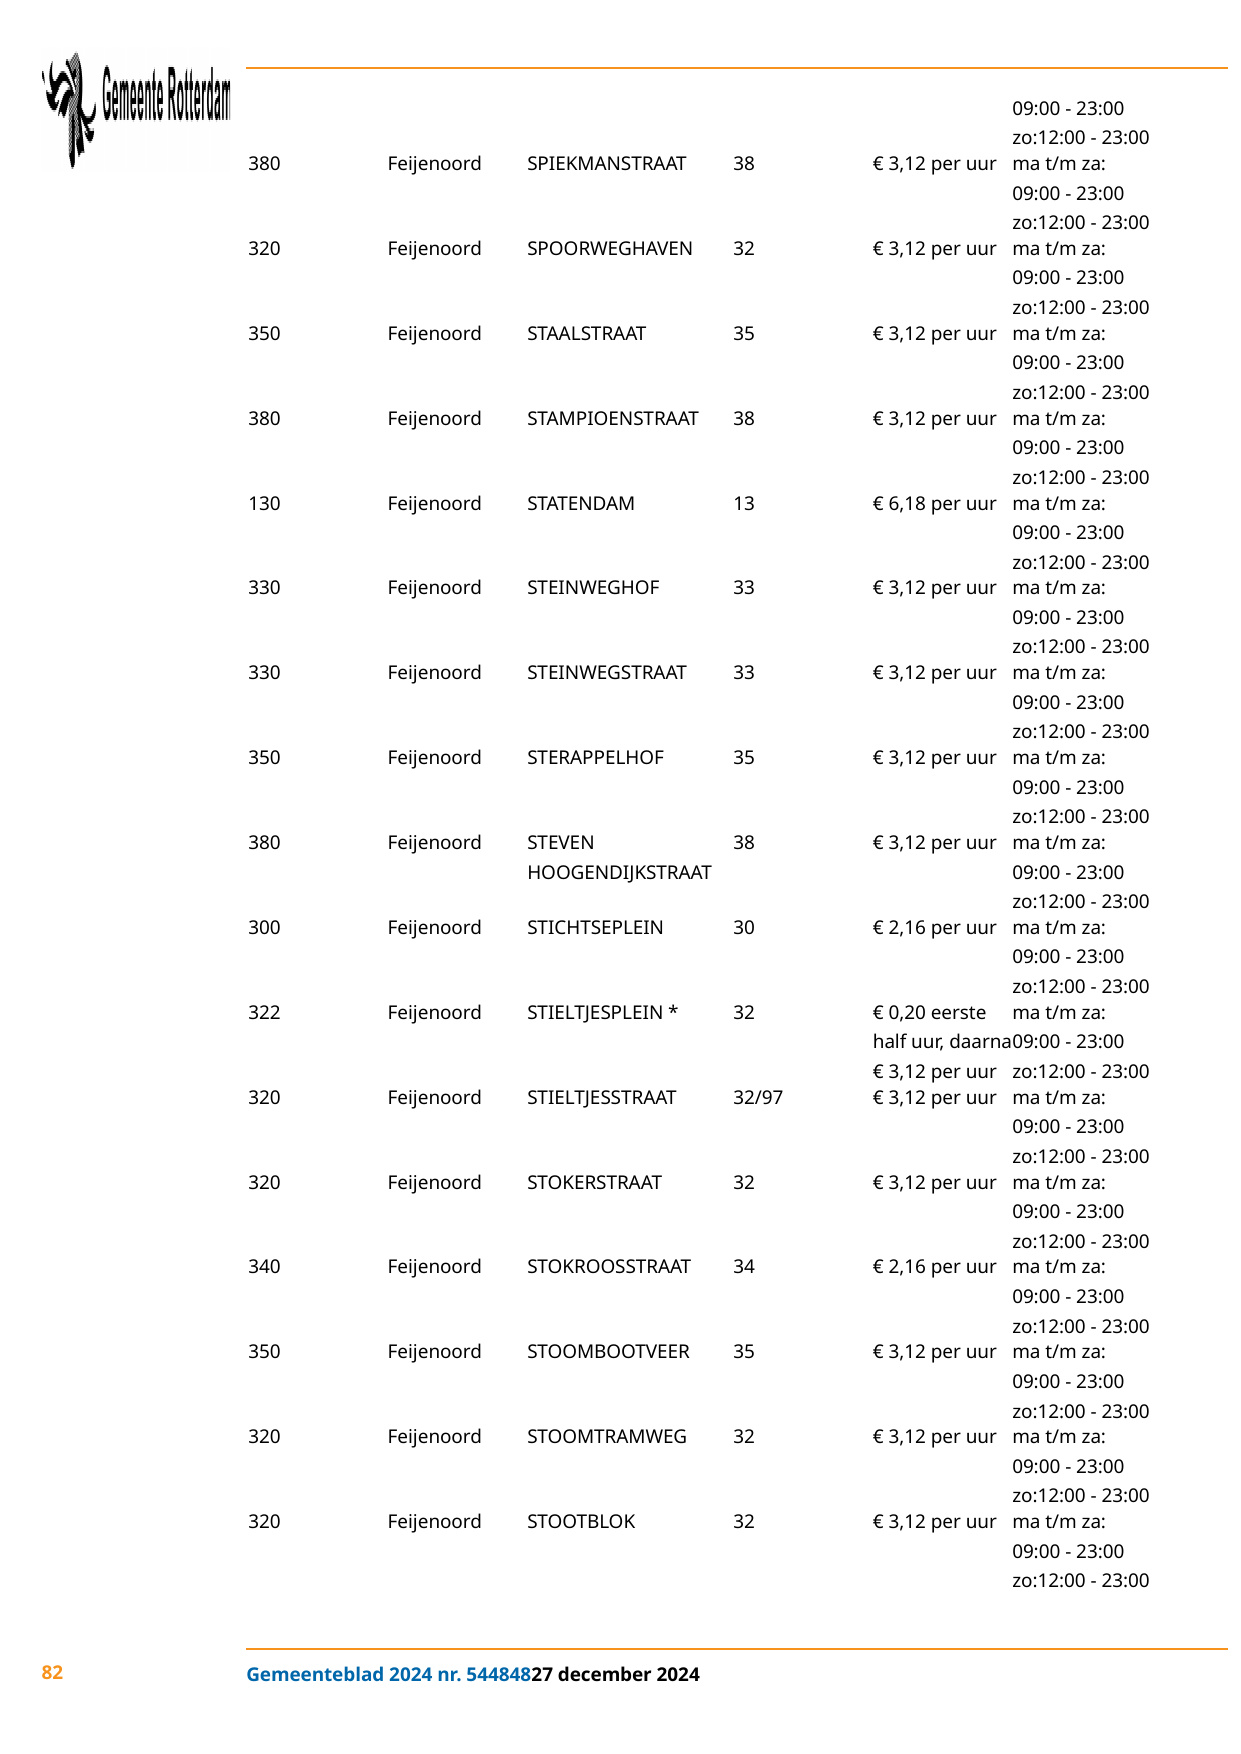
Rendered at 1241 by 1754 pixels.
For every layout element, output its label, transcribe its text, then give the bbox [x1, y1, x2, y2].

table_cell 32 [733, 999, 873, 1084]
table_cell € 0,20 eerste half uur, daarna € 3,12 per uur [873, 999, 1012, 1084]
table_cell STOOMTRAMWEG [527, 1424, 733, 1508]
table_cell € 3,12 per uur [873, 1424, 1012, 1508]
table_cell Feijenoord [388, 660, 527, 744]
table_cell 32 [733, 235, 873, 320]
table_cell 380 [248, 150, 387, 235]
table_cell STOOMBOOTVEER [527, 1339, 733, 1423]
table_cell ma t/m za: 09:00 - 23:00 zo:12:00 - 23:00 [1012, 320, 1152, 405]
table_cell Feijenoord [388, 1084, 527, 1169]
table_cell 300 [248, 914, 387, 999]
table_cell € 3,12 per uur [873, 1509, 1012, 1593]
table_cell [388, 95, 527, 150]
table_cell 330 [248, 575, 387, 659]
table_cell STOKROOSSTRAAT [527, 1254, 733, 1339]
table_cell Feijenoord [388, 829, 527, 914]
table_cell 38 [733, 829, 873, 914]
table_cell ma t/m za: 09:00 - 23:00 zo:12:00 - 23:00 [1012, 1254, 1152, 1339]
table_cell STICHTSEPLEIN [527, 914, 733, 999]
table_cell STOOTBLOK [527, 1509, 733, 1593]
table_cell Feijenoord [388, 490, 527, 574]
table_cell STOKERSTRAAT [527, 1169, 733, 1254]
table_cell Feijenoord [388, 150, 527, 235]
table_cell 33 [733, 575, 873, 659]
table_cell STEVEN HOOGENDIJKSTRAAT [527, 829, 733, 914]
table_cell € 3,12 per uur [873, 660, 1012, 744]
table_cell 32 [733, 1424, 873, 1508]
table_cell ma t/m za: 09:00 - 23:00 zo:12:00 - 23:00 [1012, 405, 1152, 490]
table_cell STIELTJESPLEIN * [527, 999, 733, 1084]
table_cell Feijenoord [388, 1509, 527, 1593]
table_cell 32 [733, 1169, 873, 1254]
table_cell 320 [248, 1424, 387, 1508]
table_cell 340 [248, 1254, 387, 1339]
table_cell ma t/m za: 09:00 - 23:00 zo:12:00 - 23:00 [1012, 1339, 1152, 1423]
picture [41, 47, 231, 172]
table_cell ma t/m za: 09:00 - 23:00 zo:12:00 - 23:00 [1012, 744, 1152, 829]
table_cell Feijenoord [388, 235, 527, 320]
table_cell Feijenoord [388, 1424, 527, 1508]
table_cell Feijenoord [388, 744, 527, 829]
table_cell [733, 95, 873, 150]
table_cell 350 [248, 320, 387, 405]
table_cell 380 [248, 829, 387, 914]
table_cell STAALSTRAAT [527, 320, 733, 405]
table_cell STEINWEGSTRAAT [527, 660, 733, 744]
table_cell ma t/m za: 09:00 - 23:00 zo:12:00 - 23:00 [1012, 490, 1152, 574]
table_cell Feijenoord [388, 1169, 527, 1254]
table_cell 130 [248, 490, 387, 574]
table_cell 30 [733, 914, 873, 999]
table_cell Feijenoord [388, 1339, 527, 1423]
table_cell 34 [733, 1254, 873, 1339]
table_cell Feijenoord [388, 999, 527, 1084]
table_cell 320 [248, 1084, 387, 1169]
table_cell ma t/m za: 09:00 - 23:00 zo:12:00 - 23:00 [1012, 660, 1152, 744]
table_cell 330 [248, 660, 387, 744]
table_cell ma t/m za: 09:00 - 23:00 zo:12:00 - 23:00 [1012, 150, 1152, 235]
table_cell € 3,12 per uur [873, 1084, 1012, 1169]
table_cell [248, 95, 387, 150]
table_cell € 3,12 per uur [873, 1339, 1012, 1423]
table_cell 33 [733, 660, 873, 744]
table_cell ma t/m za: 09:00 - 23:00 zo:12:00 - 23:00 [1012, 1169, 1152, 1254]
table_cell 320 [248, 235, 387, 320]
table_cell Feijenoord [388, 1254, 527, 1339]
table_cell Feijenoord [388, 914, 527, 999]
table_cell 32/97 [733, 1084, 873, 1169]
table_cell Feijenoord [388, 320, 527, 405]
table_cell € 3,12 per uur [873, 1169, 1012, 1254]
table_cell Feijenoord [388, 405, 527, 490]
table_cell ma t/m za: 09:00 - 23:00 zo:12:00 - 23:00 [1012, 1084, 1152, 1169]
table_cell 38 [733, 405, 873, 490]
table_cell € 3,12 per uur [873, 320, 1012, 405]
table_cell 322 [248, 999, 387, 1084]
table_cell ma t/m za: 09:00 - 23:00 zo:12:00 - 23:00 [1012, 829, 1152, 914]
table_cell STIELTJESSTRAAT [527, 1084, 733, 1169]
table_cell 13 [733, 490, 873, 574]
table_cell SPIEKMANSTRAAT [527, 150, 733, 235]
table_cell 35 [733, 320, 873, 405]
table_cell € 3,12 per uur [873, 829, 1012, 914]
table_cell € 6,18 per uur [873, 490, 1012, 574]
table_cell ma t/m za: 09:00 - 23:00 zo:12:00 - 23:00 [1012, 914, 1152, 999]
table_cell ma t/m za: 09:00 - 23:00 zo:12:00 - 23:00 [1012, 235, 1152, 320]
table_cell € 3,12 per uur [873, 405, 1012, 490]
table_cell 320 [248, 1509, 387, 1593]
table_cell 350 [248, 744, 387, 829]
table_cell ma t/m za: 09:00 - 23:00 zo:12:00 - 23:00 [1012, 999, 1152, 1084]
table_cell [527, 95, 733, 150]
table_cell 32 [733, 1509, 873, 1593]
table_cell 35 [733, 744, 873, 829]
table_cell [873, 95, 1012, 150]
table_cell 35 [733, 1339, 873, 1423]
table_cell Feijenoord [388, 575, 527, 659]
table_cell 38 [733, 150, 873, 235]
table_cell STATENDAM [527, 490, 733, 574]
table_cell SPOORWEGHAVEN [527, 235, 733, 320]
table_cell € 2,16 per uur [873, 1254, 1012, 1339]
table_cell € 3,12 per uur [873, 150, 1012, 235]
table_cell ma t/m za: 09:00 - 23:00 zo:12:00 - 23:00 [1012, 1424, 1152, 1508]
table_cell € 3,12 per uur [873, 235, 1012, 320]
table_cell € 2,16 per uur [873, 914, 1012, 999]
table_cell 09:00 - 23:00 zo:12:00 - 23:00 [1012, 95, 1152, 150]
table_cell ma t/m za: 09:00 - 23:00 zo:12:00 - 23:00 [1012, 1509, 1152, 1593]
table_cell ma t/m za: 09:00 - 23:00 zo:12:00 - 23:00 [1012, 575, 1152, 659]
table_cell 380 [248, 405, 387, 490]
table_cell STEINWEGHOF [527, 575, 733, 659]
table_cell STAMPIOENSTRAAT [527, 405, 733, 490]
table_cell € 3,12 per uur [873, 744, 1012, 829]
table_cell 350 [248, 1339, 387, 1423]
table_cell STERAPPELHOF [527, 744, 733, 829]
table_cell € 3,12 per uur [873, 575, 1012, 659]
table_cell 320 [248, 1169, 387, 1254]
